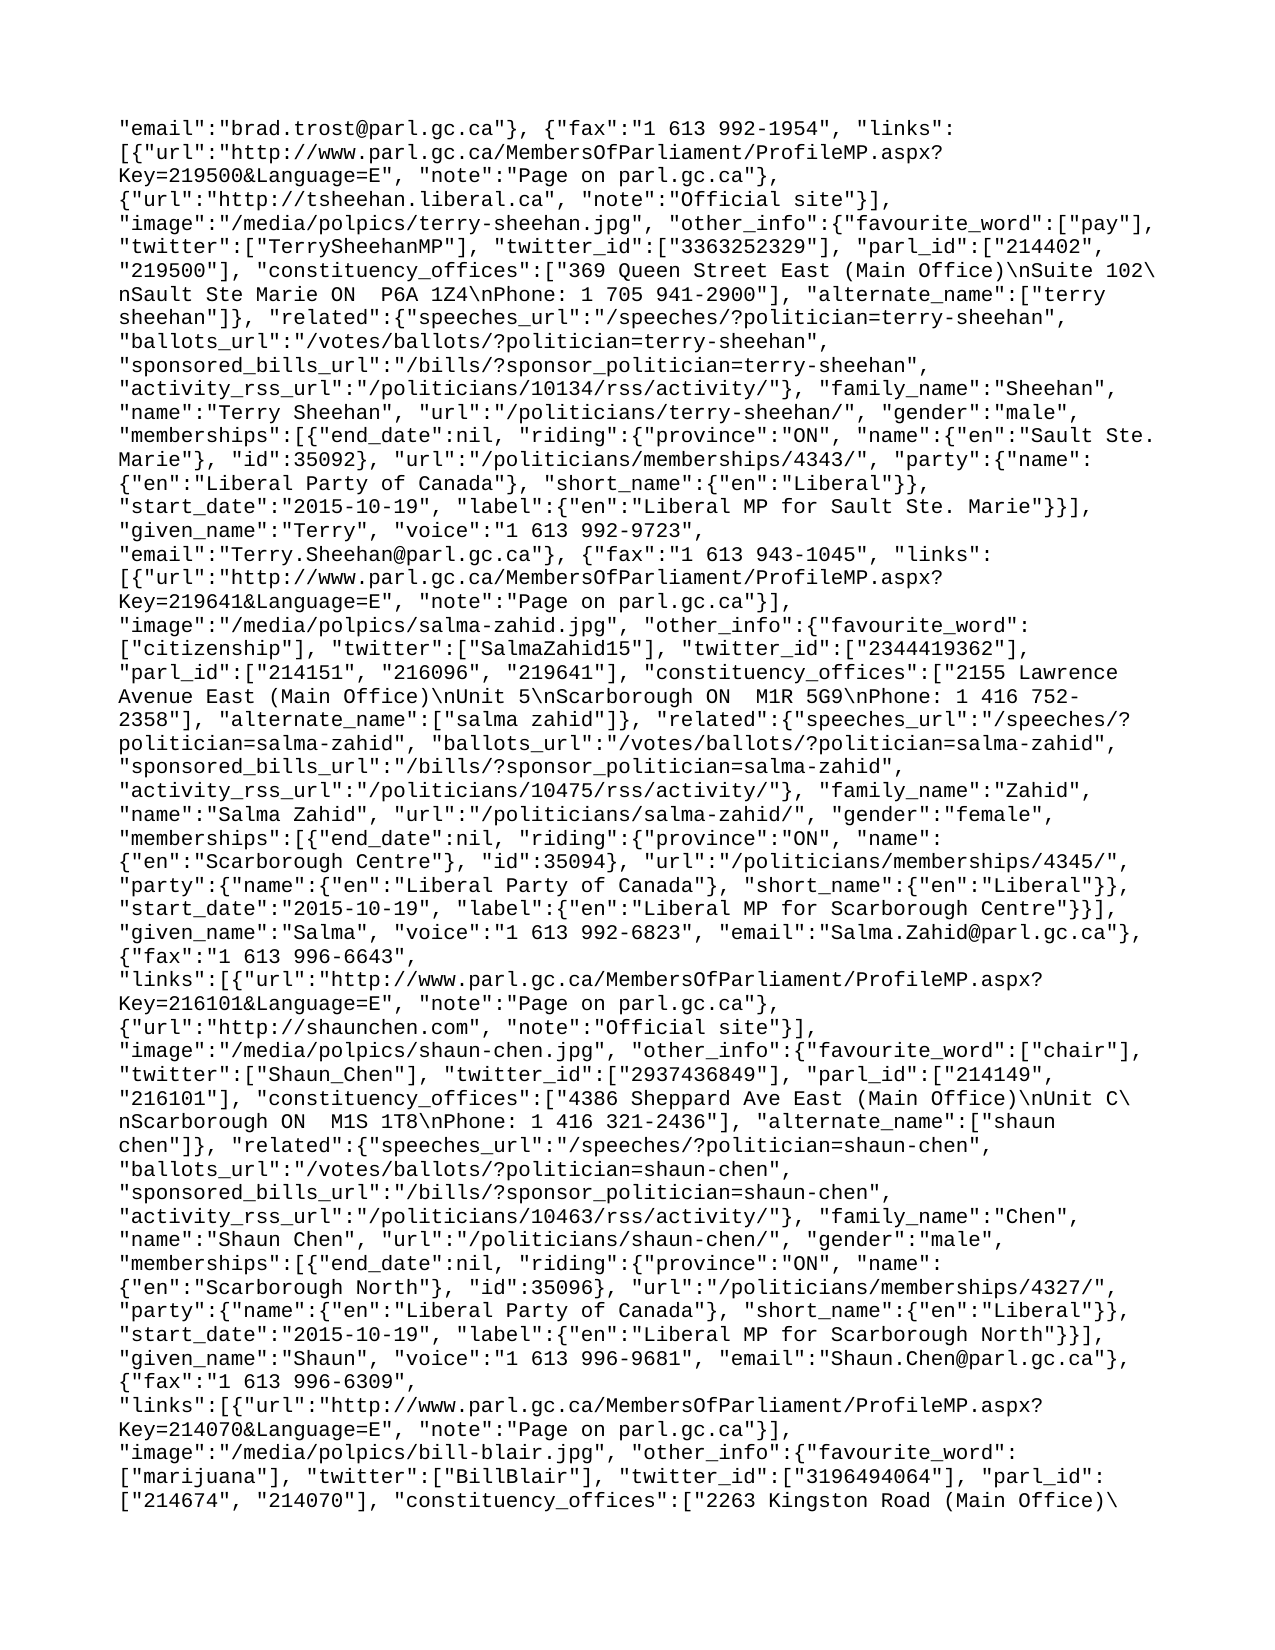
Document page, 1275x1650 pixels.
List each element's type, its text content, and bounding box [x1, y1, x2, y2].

text "email":"brad.trost@parl.gc.ca"}, {"fax":"1 613 992-1954", "links":[{"url":"http://www.parl.gc.ca/MembersOfParliament/ProfileMP.aspx?Key=219500&Language=E", "note":"Page on parl.gc.ca"}, {"url":"http://tsheehan.liberal.ca", "note":"Official site"}], "image":"/media/polpics/terry-sheehan.jpg", "other_info":{"favourite_word":["pay"], "twitter":["TerrySheehanMP"], "twitter_id":["3363252329"], "parl_id":["214402", "219500"], "constituency_offices":["369 Queen Street East (Main Office)\nSuite 102\nSault Ste Marie ON P6A 1Z4\nPhone: 1 705 941-2900"], "alternate_name":["terry sheehan"]}, "related":{"speeches_url":"/speeches/?politician=terry-sheehan", "ballots_url":"/votes/ballots/?politician=terry-sheehan", "sponsored_bills_url":"/bills/?sponsor_politician=terry-sheehan", "activity_rss_url":"/politicians/10134/rss/activity/"}, "family_name":"Sheehan", "name":"Terry Sheehan", "url":"/politicians/terry-sheehan/", "gender":"male", "memberships":[{"end_date":nil, "riding":{"province":"ON", "name":{"en":"Sault Ste. Marie"}, "id":35092}, "url":"/politicians/memberships/4343/", "party":{"name":{"en":"Liberal Party of Canada"}, "short_name":{"en":"Liberal"}}, "start_date":"2015-10-19", "label":{"en":"Liberal MP for Sault Ste. Marie"}}], "given_name":"Terry", "voice":"1 613 992-9723", "email":"Terry.Sheehan@parl.gc.ca"}, {"fax":"1 613 943-1045", "links":[{"url":"http://www.parl.gc.ca/MembersOfParliament/ProfileMP.aspx?Key=219641&Language=E", "note":"Page on parl.gc.ca"}], "image":"/media/polpics/salma-zahid.jpg", "other_info":{"favourite_word":["citizenship"], "twitter":["SalmaZahid15"], "twitter_id":["2344419362"], "parl_id":["214151", "216096", "219641"], "constituency_offices":["2155 Lawrence Avenue East (Main Office)\nUnit 5\nScarborough ON M1R 5G9\nPhone: 1 416 752-2358"], "alternate_name":["salma zahid"]}, "related":{"speeches_url":"/speeches/?politician=salma-zahid", "ballots_url":"/votes/ballots/?politician=salma-zahid", "sponsored_bills_url":"/bills/?sponsor_politician=salma-zahid", "activity_rss_url":"/politicians/10475/rss/activity/"}, "family_name":"Zahid", "name":"Salma Zahid", "url":"/politicians/salma-zahid/", "gender":"female", "memberships":[{"end_date":nil, "riding":{"province":"ON", "name":{"en":"Scarborough Centre"}, "id":35094}, "url":"/politicians/memberships/4345/", "party":{"name":{"en":"Liberal Party of Canada"}, "short_name":{"en":"Liberal"}}, "start_date":"2015-10-19", "label":{"en":"Liberal MP for Scarborough Centre"}}], "given_name":"Salma", "voice":"1 613 992-6823", "email":"Salma.Zahid@parl.gc.ca"}, {"fax":"1 613 996-6643", "links":[{"url":"http://www.parl.gc.ca/MembersOfParliament/ProfileMP.aspx?Key=216101&Language=E", "note":"Page on parl.gc.ca"}, {"url":"http://shaunchen.com", "note":"Official site"}], "image":"/media/polpics/shaun-chen.jpg", "other_info":{"favourite_word":["chair"], "twitter":["Shaun_Chen"], "twitter_id":["2937436849"], "parl_id":["214149", "216101"], "constituency_offices":["4386 Sheppard Ave East (Main Office)\nUnit C\nScarborough ON M1S 1T8\nPhone: 1 416 321-2436"], "alternate_name":["shaun chen"]}, "related":{"speeches_url":"/speeches/?politician=shaun-chen", "ballots_url":"/votes/ballots/?politician=shaun-chen", "sponsored_bills_url":"/bills/?sponsor_politician=shaun-chen", "activity_rss_url":"/politicians/10463/rss/activity/"}, "family_name":"Chen", "name":"Shaun Chen", "url":"/politicians/shaun-chen/", "gender":"male", "memberships":[{"end_date":nil, "riding":{"province":"ON", "name":{"en":"Scarborough North"}, "id":35096}, "url":"/politicians/memberships/4327/", "party":{"name":{"en":"Liberal Party of Canada"}, "short_name":{"en":"Liberal"}}, "start_date":"2015-10-19", "label":{"en":"Liberal MP for Scarborough North"}}], "given_name":"Shaun", "voice":"1 613 996-9681", "email":"Shaun.Chen@parl.gc.ca"}, {"fax":"1 613 996-6309", "links":[{"url":"http://www.parl.gc.ca/MembersOfParliament/ProfileMP.aspx?Key=214070&Language=E", "note":"Page on parl.gc.ca"}], "image":"/media/polpics/bill-blair.jpg", "other_info":{"favourite_word":["marijuana"], "twitter":["BillBlair"], "twitter_id":["3196494064"], "parl_id":["214674", "214070"], "constituency_offices":["2263 Kingston Road (Main Office)\ [118, 118, 1157, 1513]
